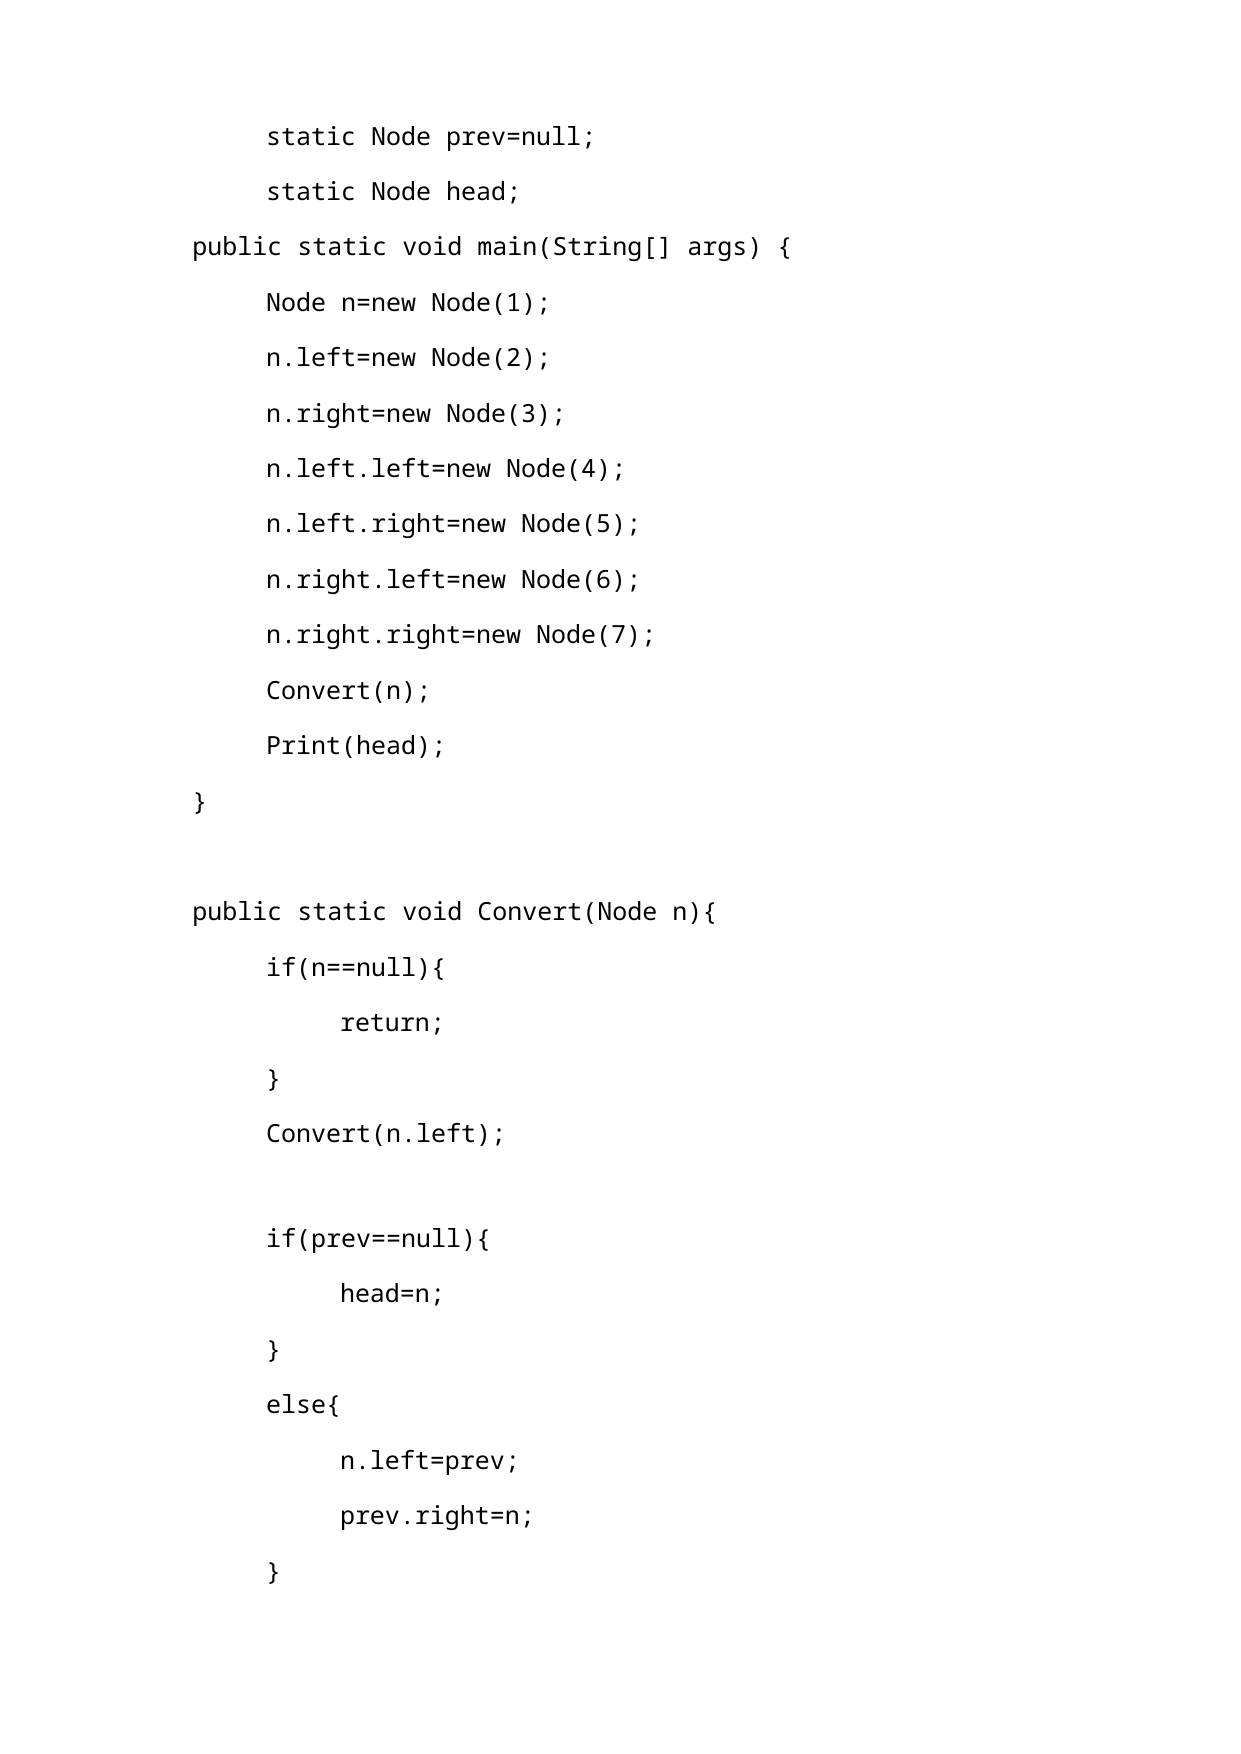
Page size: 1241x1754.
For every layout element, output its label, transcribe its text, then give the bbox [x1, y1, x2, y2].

text public static void Convert(Node n){ [118, 894, 1122, 928]
text Convert(n.left); [118, 1116, 1122, 1150]
text n.right=new Node(3); [118, 395, 1122, 429]
text if(prev==null){ [118, 1221, 1122, 1255]
text n.left.right=new Node(5); [118, 506, 1122, 540]
text n.left=new Node(2); [118, 340, 1122, 374]
text Node n=new Node(1); [118, 284, 1122, 318]
text } [118, 1553, 1122, 1587]
text static Node head; [118, 173, 1122, 208]
text Convert(n); [118, 672, 1122, 706]
text if(n==null){ [118, 949, 1122, 983]
text static Node prev=null; [118, 118, 1122, 152]
text Print(head); [118, 728, 1122, 762]
text else{ [118, 1387, 1122, 1421]
text public static void main(String[] args) { [118, 229, 1122, 263]
text } [118, 783, 1122, 817]
text n.left.left=new Node(4); [118, 451, 1122, 485]
text } [118, 1060, 1122, 1094]
text prev.right=n; [118, 1498, 1122, 1532]
text head=n; [118, 1276, 1122, 1310]
text } [118, 1332, 1122, 1366]
text n.right.right=new Node(7); [118, 617, 1122, 651]
text return; [118, 1005, 1122, 1039]
text n.right.left=new Node(6); [118, 561, 1122, 596]
text n.left=prev; [118, 1442, 1122, 1476]
